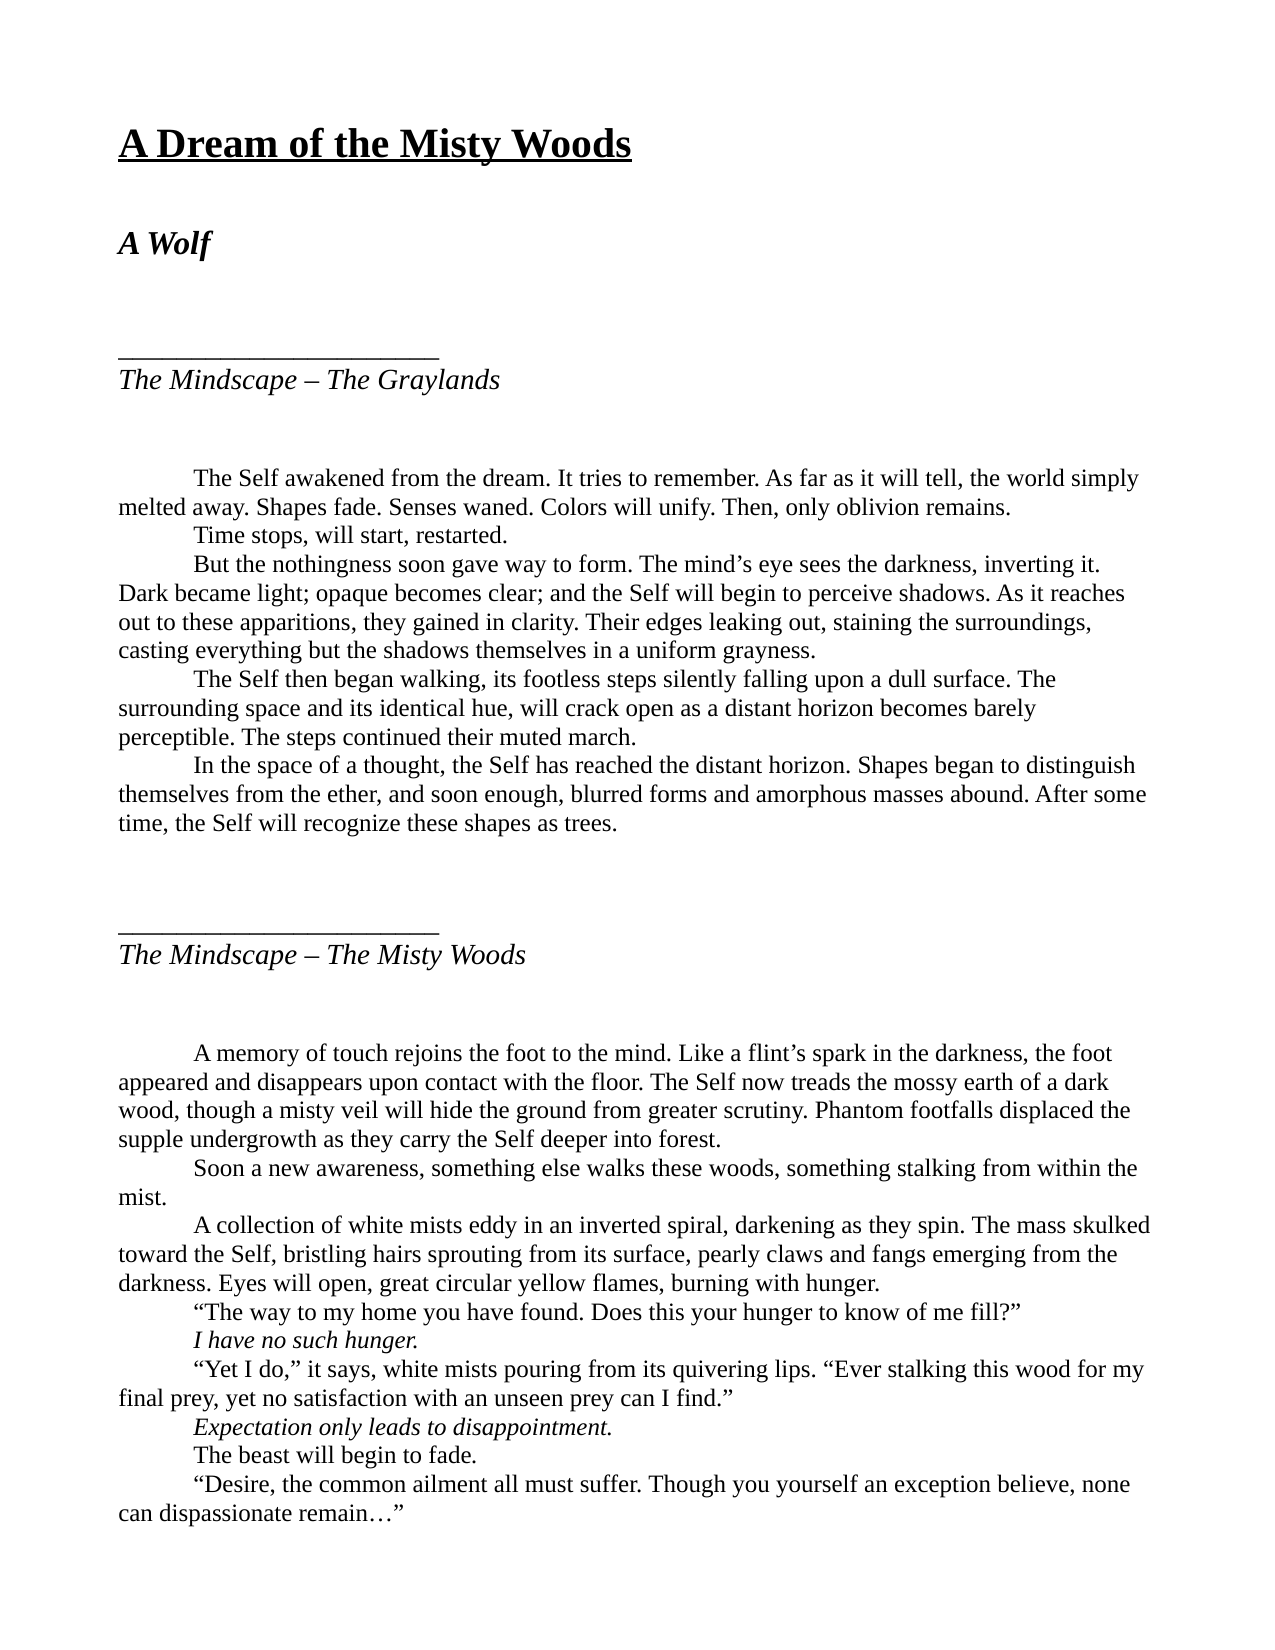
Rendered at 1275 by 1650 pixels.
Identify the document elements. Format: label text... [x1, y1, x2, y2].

text A collection of white mists eddy in an inverted spiral, darkening as they spin. The mass skulked toward the Self, bristling hairs sprouting from its surface, pearly claws and fangs emerging from the darkness. Eyes will open, great circular yellow flames, burning with hunger. [118, 1211, 1157, 1297]
text Time stops, will start, restarted. [118, 521, 1157, 549]
text But the nothingness soon gave way to form. The mind’s eye sees the darkness, inverting it. Dark became light; opaque becomes clear; and the Self will begin to perceive shadows. As it reaches out to these apparitions, they gained in clarity. Their edges leaking out, staining the surroundings, casting everything but the shadows themselves in a uniform grayness. [118, 549, 1157, 664]
text ______________________ [118, 904, 1157, 937]
text Soon a new awareness, something else walks these woods, something stalking from within the mist. [118, 1153, 1157, 1211]
text “Desire, the common ailment all must suffer. Though you yourself an exception believe, none can dispassionate remain…” [118, 1469, 1157, 1527]
text A Dream of the Misty Woods [118, 118, 1157, 166]
text The Self awakened from the dream. It tries to remember. As far as it will tell, the world simply melted away. Shapes fade. Senses waned. Colors will unify. Then, only oblivion remains. [118, 463, 1157, 521]
text In the space of a thought, the Self has reached the distant horizon. Shapes began to distinguish themselves from the ether, and soon enough, blurred forms and amorphous masses abound. After some time, the Self will recognize these shapes as trees. [118, 751, 1157, 837]
text A memory of touch rejoins the foot to the mind. Like a flint’s spark in the darkness, the foot appeared and disappears upon contact with the floor. The Self now treads the mossy earth of a dark wood, though a misty veil will hide the ground from greater scrutiny. Phantom footfalls displaced the supple undergrowth as they carry the Self deeper into forest. [118, 1038, 1157, 1153]
text “Yet I do,” it says, white mists pouring from its quivering lips. “Ever stalking this wood for my final prey, yet no satisfaction with an unseen prey can I find.” [118, 1354, 1157, 1412]
text ______________________ [118, 329, 1157, 362]
text Expectation only leads to disappointment. [118, 1412, 1157, 1441]
text I have no such hunger. [118, 1326, 1157, 1354]
text “The way to my home you have found. Does this your hunger to know of me fill?” [118, 1297, 1157, 1326]
text The Mindscape – The Misty Woods [118, 937, 1157, 971]
text The Self then began walking, its footless steps silently falling upon a dull surface. The surrounding space and its identical hue, will crack open as a distant horizon becomes barely perceptible. The steps continued their muted march. [118, 664, 1157, 751]
text A Wolf [118, 223, 1157, 262]
text The Mindscape – The Graylands [118, 362, 1157, 396]
text The beast will begin to fade. [118, 1441, 1157, 1469]
